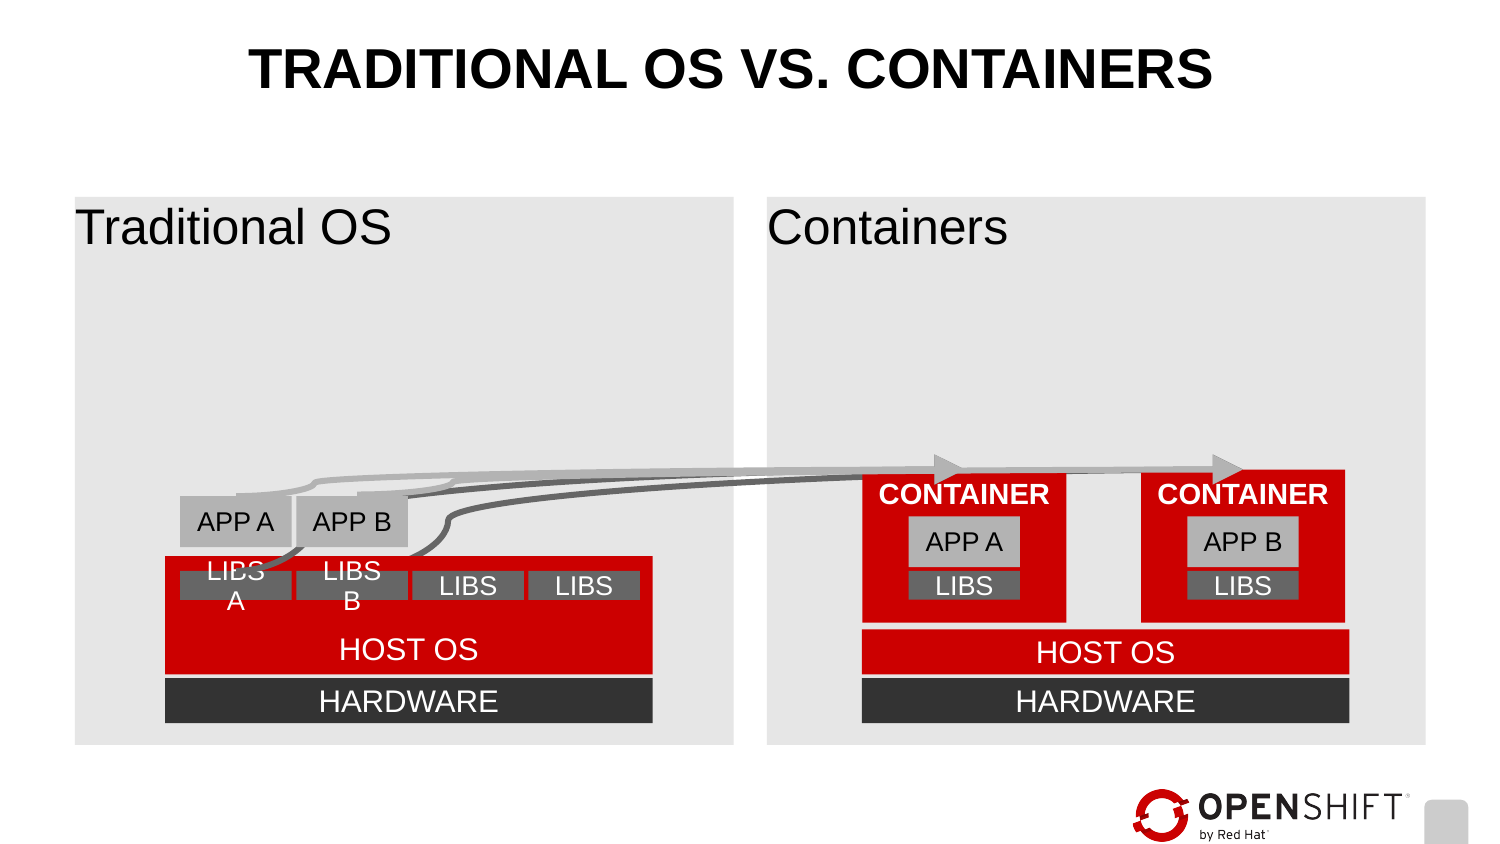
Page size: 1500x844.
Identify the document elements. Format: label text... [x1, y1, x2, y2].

text_box APP A [180, 496, 292, 548]
text_box HARDWARE [861, 678, 1350, 724]
text_box HARDWARE [165, 678, 653, 724]
text_box LIBS B [296, 570, 408, 600]
list Containers [766, 196, 1426, 745]
list Traditional OS [296, 477, 734, 556]
text_box LIBS A [180, 570, 292, 600]
text_box LIBS [528, 570, 640, 600]
text_box CONTAINER [1141, 469, 1346, 623]
text_box APP B [1187, 516, 1299, 568]
text_box CONTAINER [862, 473, 1067, 623]
text_box HOST OS [165, 556, 653, 675]
text_box LIBS [1187, 570, 1299, 600]
picture [1132, 789, 1410, 842]
text_box APP B [296, 496, 408, 548]
text_box HOST OS [861, 629, 1350, 675]
text_box LIBS [908, 570, 1020, 600]
title TRADITIONAL OS VS. CONTAINERS [248, 8, 1252, 128]
list Traditional OS [74, 196, 734, 745]
text_box LIBS [412, 570, 524, 600]
text_box APP A [908, 516, 1020, 568]
